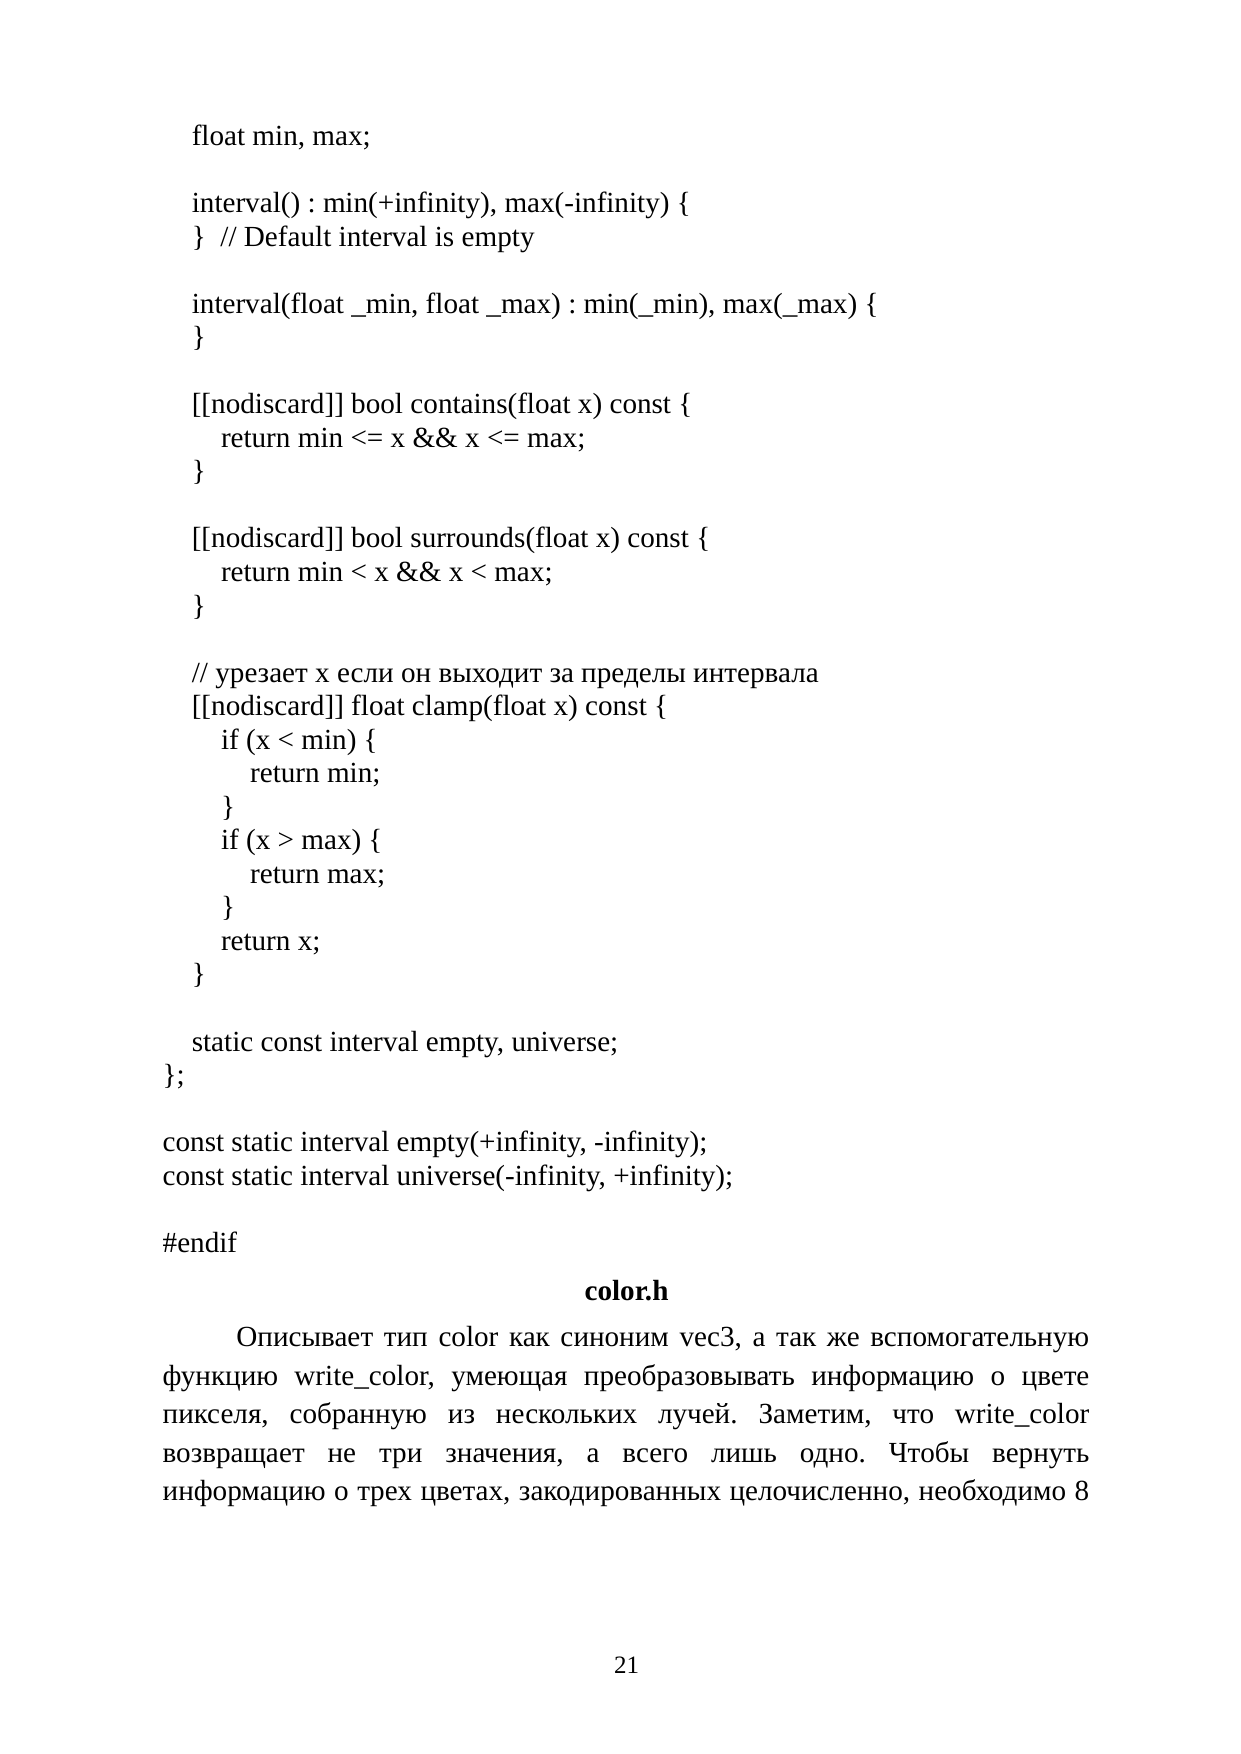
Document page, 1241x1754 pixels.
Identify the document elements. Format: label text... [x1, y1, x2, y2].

text } [162, 319, 1090, 353]
text static const interval empty, universe; [162, 1024, 1090, 1057]
text [[nodiscard]] float clamp(float x) const { [162, 688, 1090, 722]
text return min <= x && x <= max; [162, 420, 1090, 453]
subtitle color.h [162, 1273, 1090, 1307]
text if (x < min) { [162, 722, 1090, 755]
text if (x > max) { [162, 822, 1090, 856]
text [[nodiscard]] bool contains(float x) const { [162, 386, 1090, 420]
text interval() : min(+infinity), max(-infinity) { [162, 185, 1090, 219]
text }; [162, 1057, 1090, 1091]
text return max; [162, 856, 1090, 889]
text float min, max; [162, 118, 1090, 152]
text #endif [162, 1225, 1090, 1258]
text const static interval universe(-infinity, +infinity); [162, 1158, 1090, 1191]
text interval(float _min, float _max) : min(_min), max(_max) { [162, 286, 1090, 319]
text } // Default interval is empty [162, 219, 1090, 252]
text } [162, 588, 1090, 621]
text [[nodiscard]] bool surrounds(float x) const { [162, 521, 1090, 554]
text } [162, 957, 1090, 990]
text return min; [162, 755, 1090, 789]
text } [162, 889, 1090, 923]
text } [162, 789, 1090, 822]
text return min < x && x < max; [162, 554, 1090, 588]
text Описывает тип color как синоним vec3, а так же вспомогательную функцию write_color, умеющая преобразовывать информацию о цвете пикселя, собранную из нескольких лучей. Заметим, что write_color возвращает не три значения, а всего лишь одно. Чтобы вернуть информацию о трех цветах, закодированных целочисленно, необходимо 8 [162, 1319, 1090, 1507]
text // урезает x если он выходит за пределы интервала [162, 655, 1090, 688]
text } [162, 453, 1090, 487]
text const static interval empty(+infinity, -infinity); [162, 1124, 1090, 1158]
text return x; [162, 923, 1090, 957]
